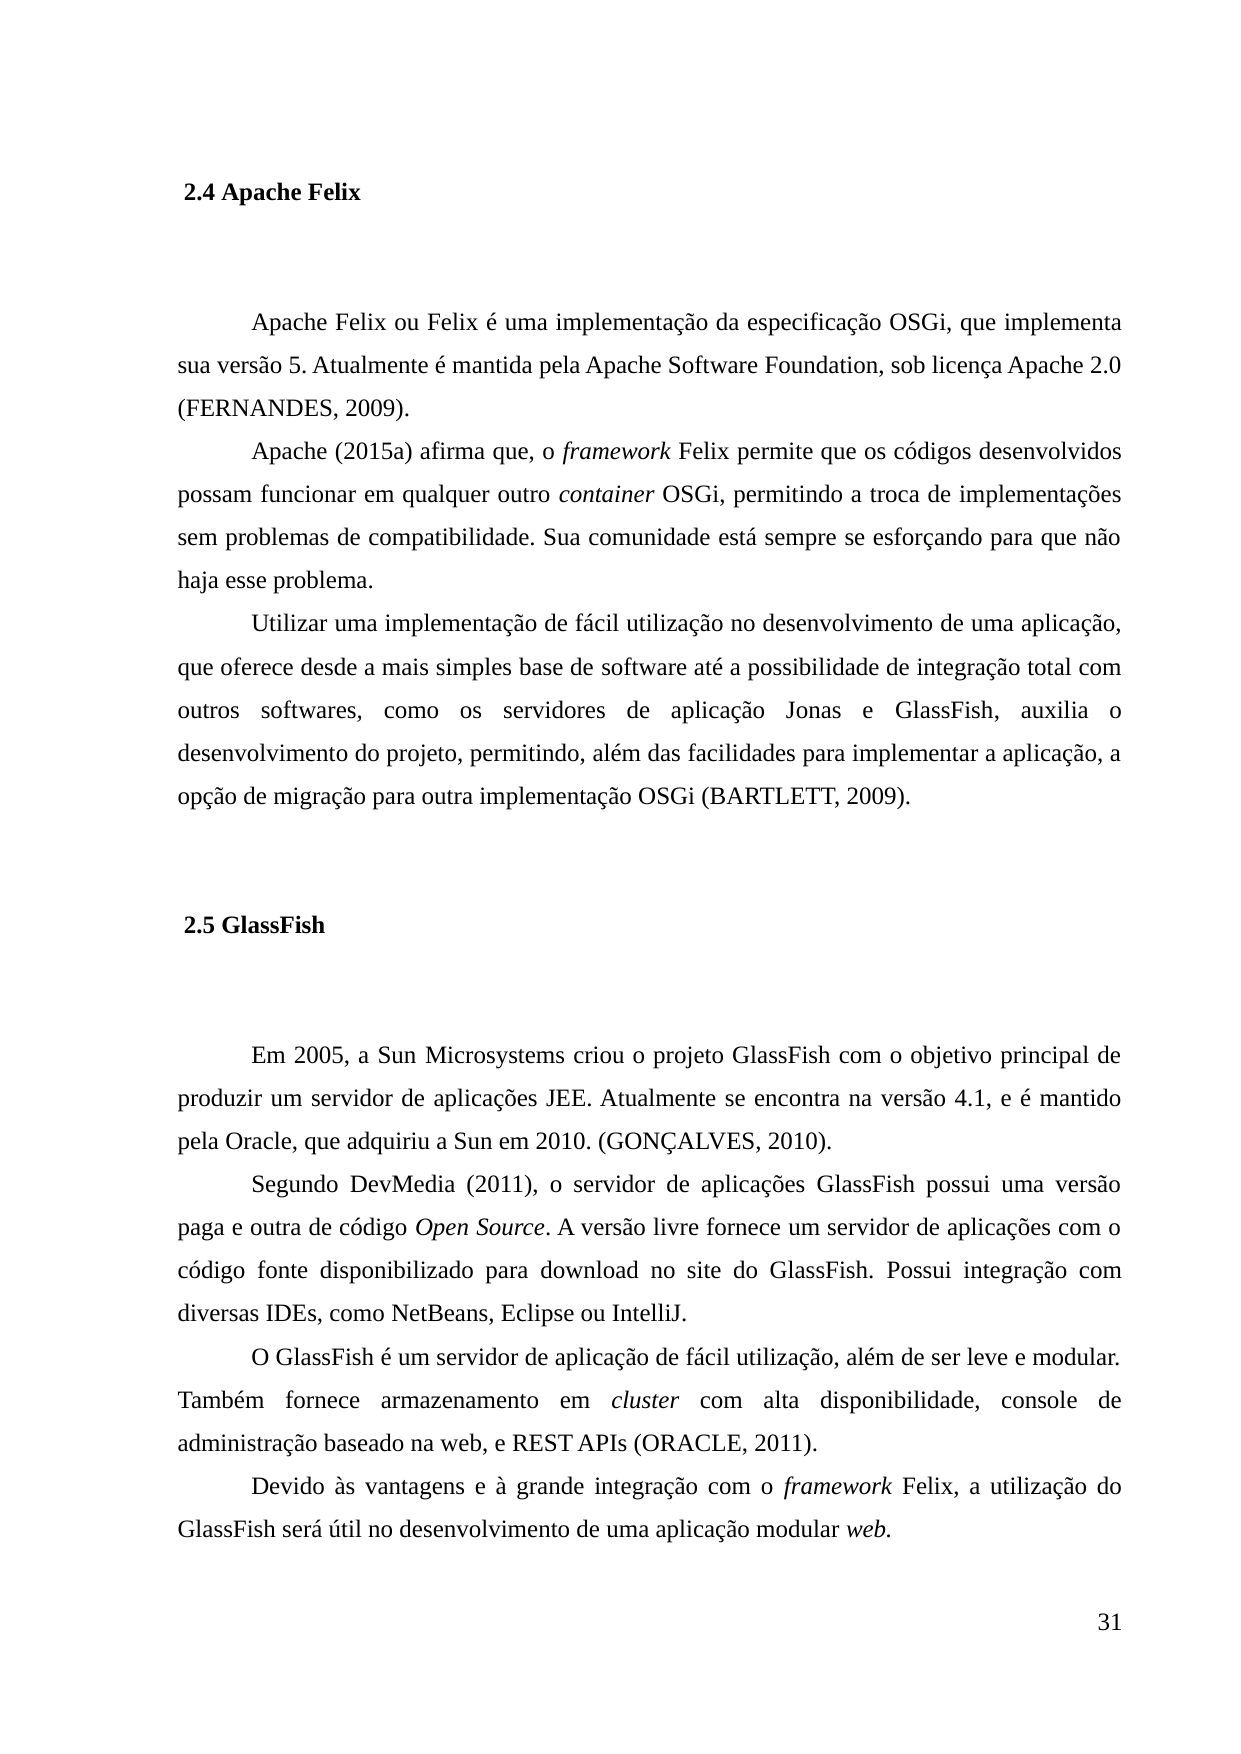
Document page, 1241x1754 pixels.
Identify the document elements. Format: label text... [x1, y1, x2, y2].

subtitle GlassFish [177, 910, 1122, 939]
text Devido às vantagens e à grande integração com o framework Felix, a utilização do GlassFish será útil no desenvolvimento de uma aplicação modular web. [177, 1471, 1122, 1543]
text Apache Felix ou Felix é uma implementação da especificação OSGi, que implementa sua versão 5. Atualmente é mantida pela Apache Software Foundation, sob licença Apache 2.0 (FERNANDES, 2009). [177, 307, 1122, 422]
text Utilizar uma implementação de fácil utilização no desenvolvimento de uma aplicação, que oferece desde a mais simples base de software até a possibilidade de integração total com outros softwares, como os servidores de aplicação Jonas e GlassFish, auxilia o desenvolvimento do projeto, permitindo, além das facilidades para implementar a aplicação, a opção de migração para outra implementação OSGi (BARTLETT, 2009). [177, 608, 1122, 810]
text Em 2005, a Sun Microsystems criou o projeto GlassFish com o objetivo principal de produzir um servidor de aplicações JEE. Atualmente se encontra na versão 4.1, e é mantido pela Oracle, que adquiriu a Sun em 2010. (GONÇALVES, 2010). [177, 1040, 1122, 1155]
text O GlassFish é um servidor de aplicação de fácil utilização, além de ser leve e modular. Também fornece armazenamento em cluster com alta disponibilidade, console de administração baseado na web, e REST APIs (ORACLE, 2011). [177, 1342, 1122, 1457]
subtitle Apache Felix [177, 177, 1122, 206]
text Segundo DevMedia (2011), o servidor de aplicações GlassFish possui uma versão paga e outra de código Open Source. A versão livre fornece um servidor de aplicações com o código fonte disponibilizado para download no site do GlassFish. Possui integração com diversas IDEs, como NetBeans, Eclipse ou IntelliJ. [177, 1169, 1122, 1327]
text Apache (2015a) afirma que, o framework Felix permite que os códigos desenvolvidos possam funcionar em qualquer outro container OSGi, permitindo a troca de implementações sem problemas de compatibilidade. Sua comunidade está sempre se esforçando para que não haja esse problema. [177, 436, 1122, 594]
